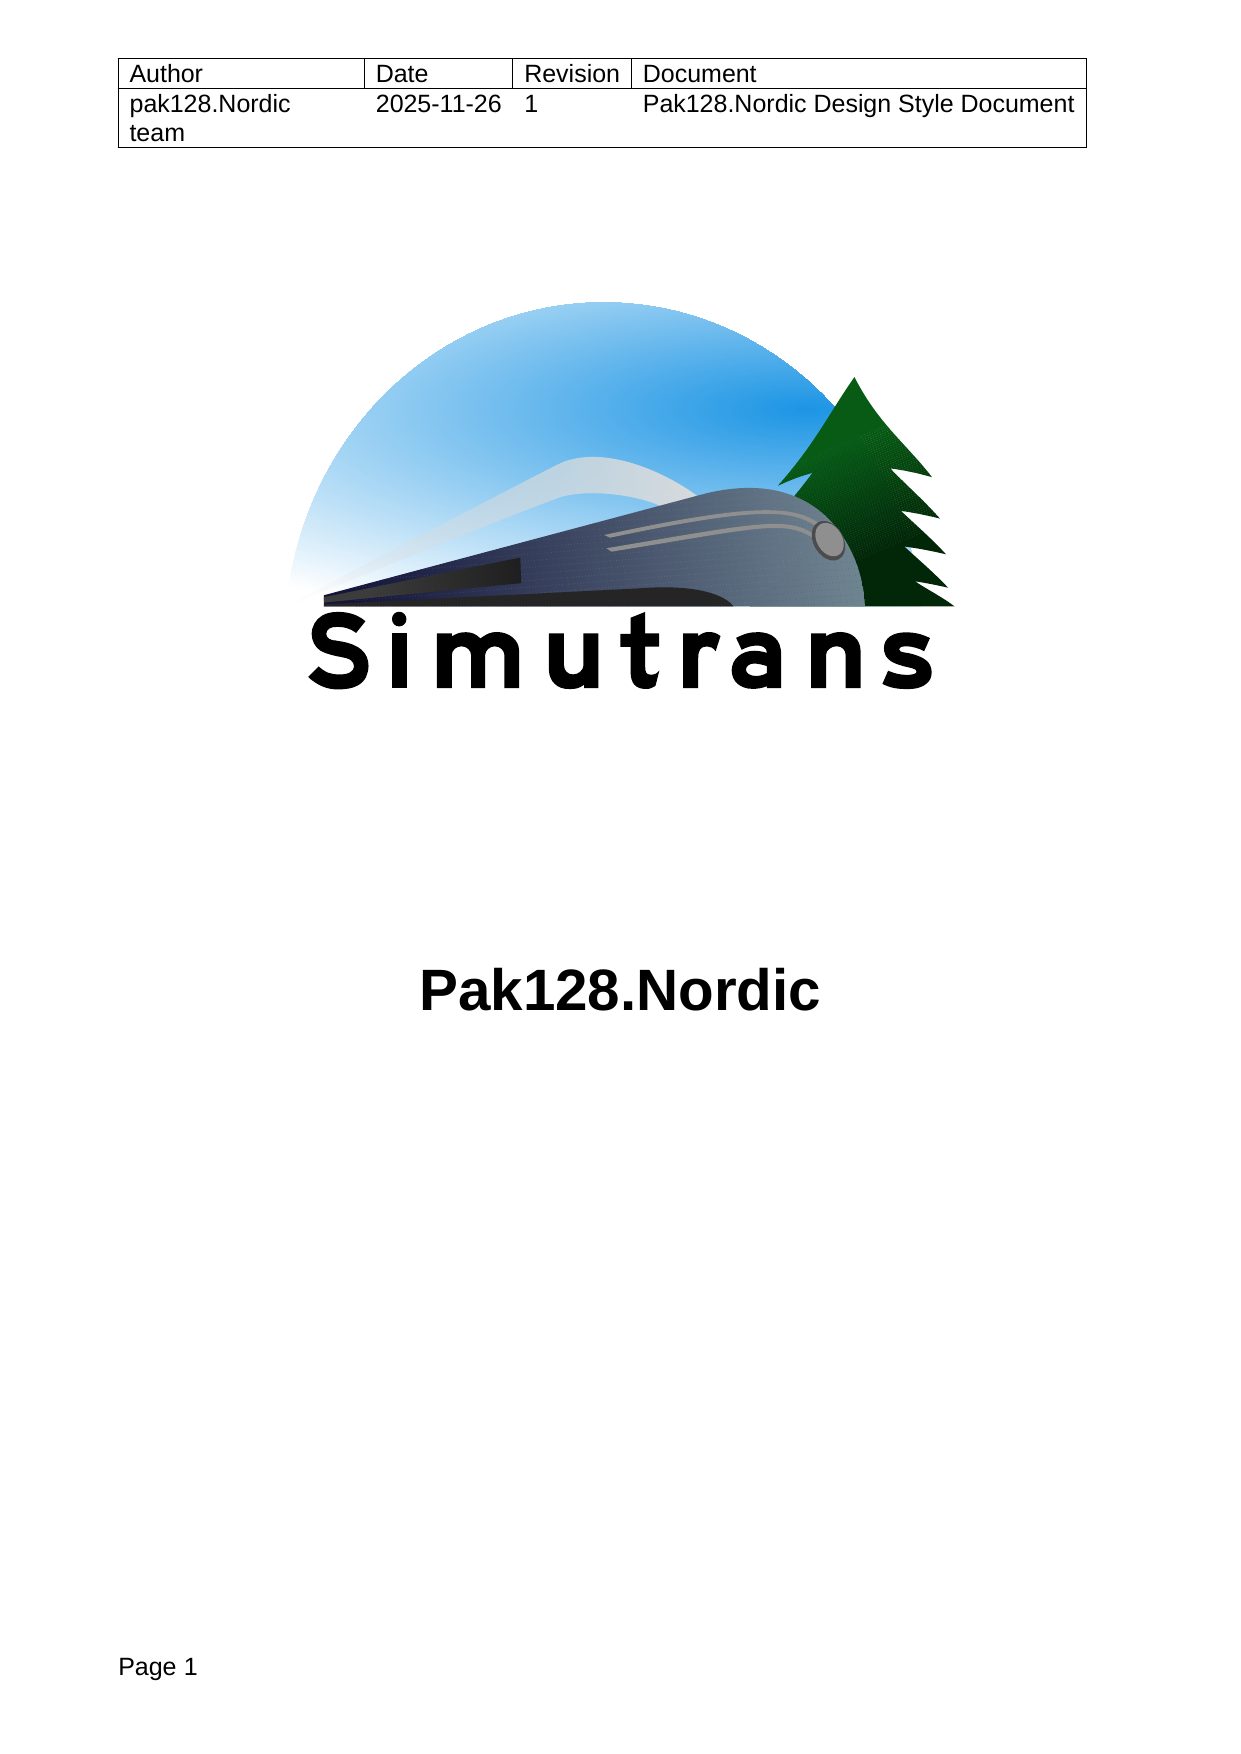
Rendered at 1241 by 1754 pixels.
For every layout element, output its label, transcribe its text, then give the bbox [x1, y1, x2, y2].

text Pak128.Nordic [118, 956, 1122, 1023]
